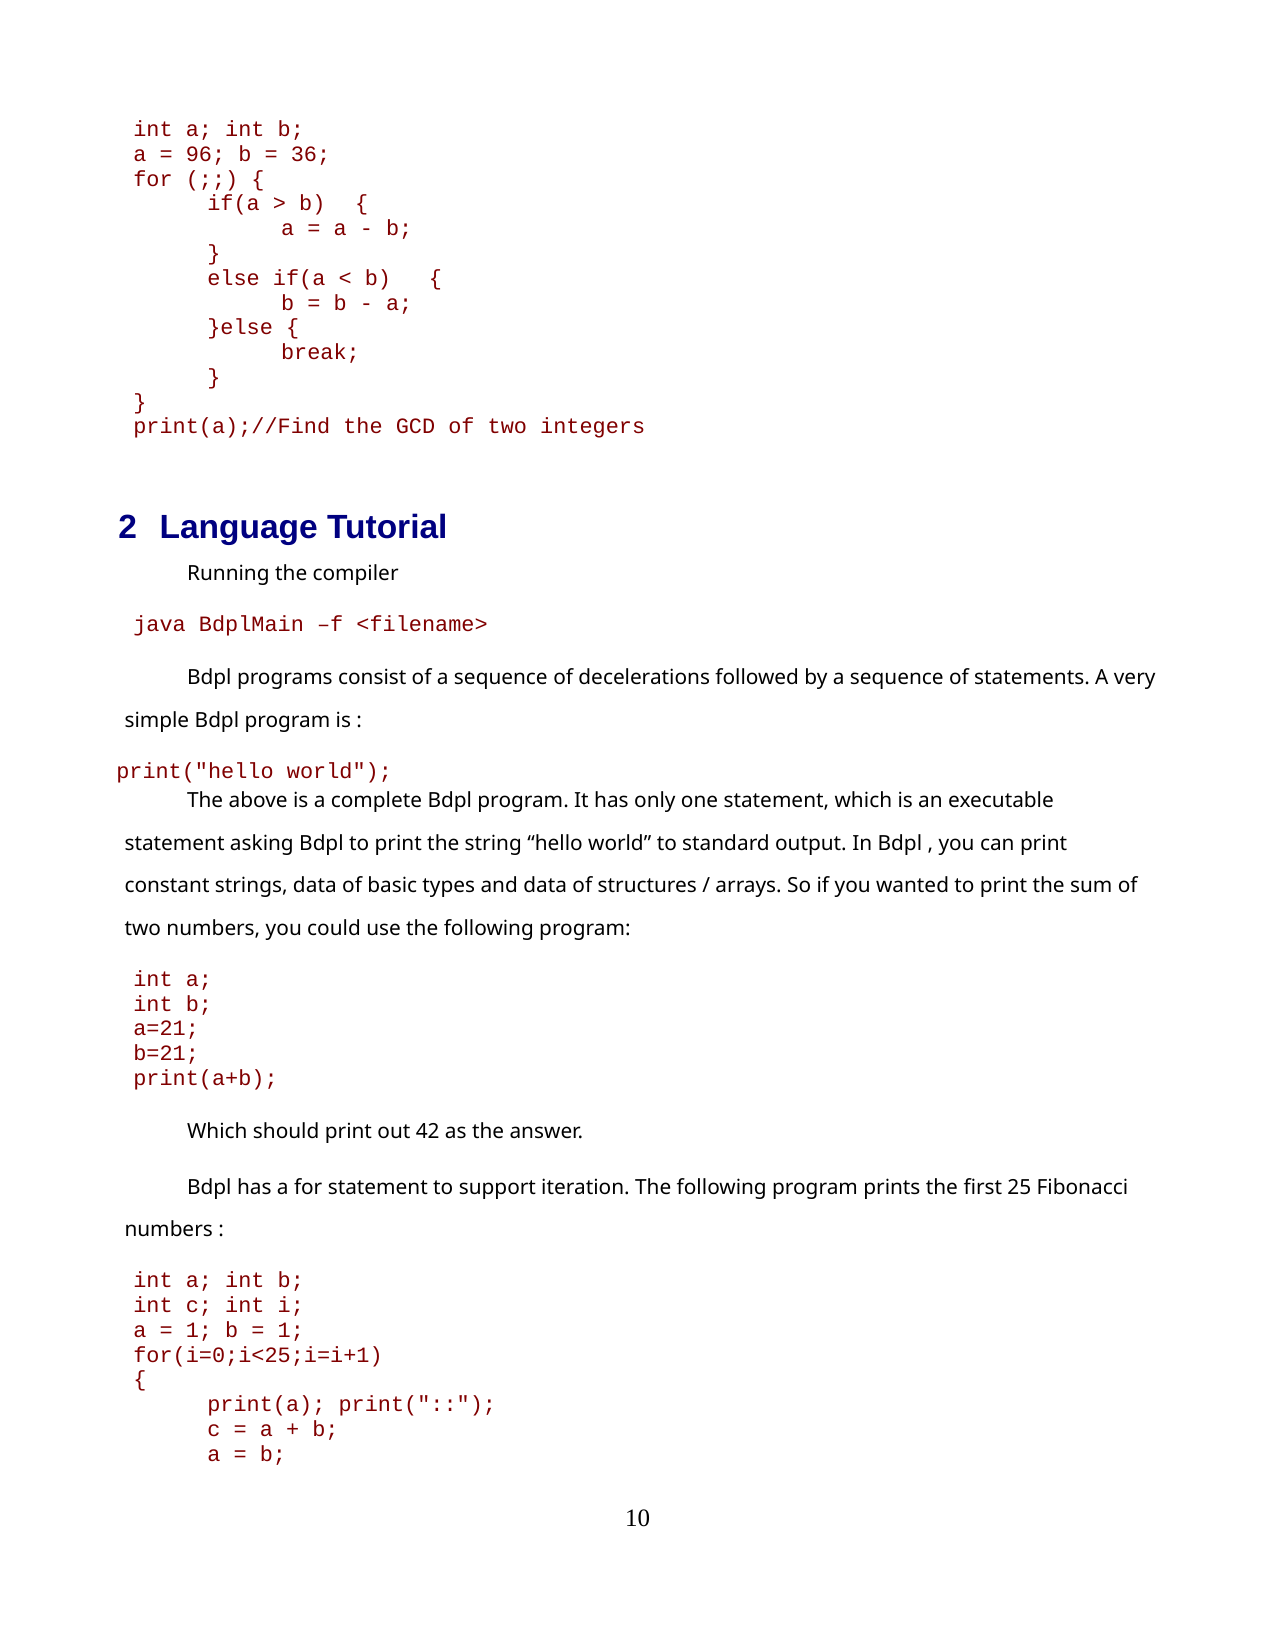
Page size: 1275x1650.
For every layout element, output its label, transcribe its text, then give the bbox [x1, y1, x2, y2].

text } [133, 242, 1157, 267]
text print(a); print("::"); [133, 1393, 1157, 1418]
text if(a > b) { [133, 192, 1157, 217]
text print("hello world"); [116, 760, 1157, 785]
text a = 1; b = 1; [133, 1319, 1157, 1344]
text int b; [133, 993, 1157, 1017]
text } [133, 366, 1157, 391]
text java BdplMain –f <filename> [133, 613, 1157, 638]
text Which should print out 42 as the answer. [124, 1117, 1157, 1145]
text c = a + b; [133, 1418, 1157, 1443]
text Bdpl programs consist of a sequence of decelerations followed by a sequence of statements. A very simple Bdpl program is : [124, 662, 1157, 733]
text break; [133, 341, 1157, 366]
text a = 96; b = 36; [133, 143, 1157, 168]
text else if(a < b) { [133, 267, 1157, 292]
text int a; int b; [133, 118, 1157, 143]
text for (;;) { [133, 168, 1157, 192]
text Bdpl has a for statement to support iteration. The following program prints the first 25 Fibonacci numbers : [124, 1172, 1157, 1243]
text int a; [133, 968, 1157, 993]
text } [133, 391, 1157, 416]
text a = a - b; [133, 217, 1157, 242]
subtitle Language Tutorial [118, 507, 1157, 545]
text int c; int i; [133, 1294, 1157, 1319]
text a = b; [133, 1443, 1157, 1468]
text The above is a complete Bdpl program. It has only one statement, which is an executable statement asking Bdpl to print the string “hello world” to standard output. In Bdpl , you can print constant strings, data of basic types and data of structures / arrays. So if you wanted to print the sum of two numbers, you could use the following program: [124, 785, 1157, 941]
text int a; int b; [133, 1269, 1157, 1294]
text { [133, 1369, 1157, 1393]
text b = b - a; [133, 292, 1157, 316]
text for(i=0;i<25;i=i+1) [133, 1344, 1157, 1369]
text Running the compiler [124, 558, 1157, 586]
text print(a+b); [133, 1067, 1157, 1092]
text }else { [133, 316, 1157, 341]
text a=21; [133, 1017, 1157, 1042]
text print(a);//Find the GCD of two integers [133, 416, 1157, 440]
text b=21; [133, 1042, 1157, 1067]
